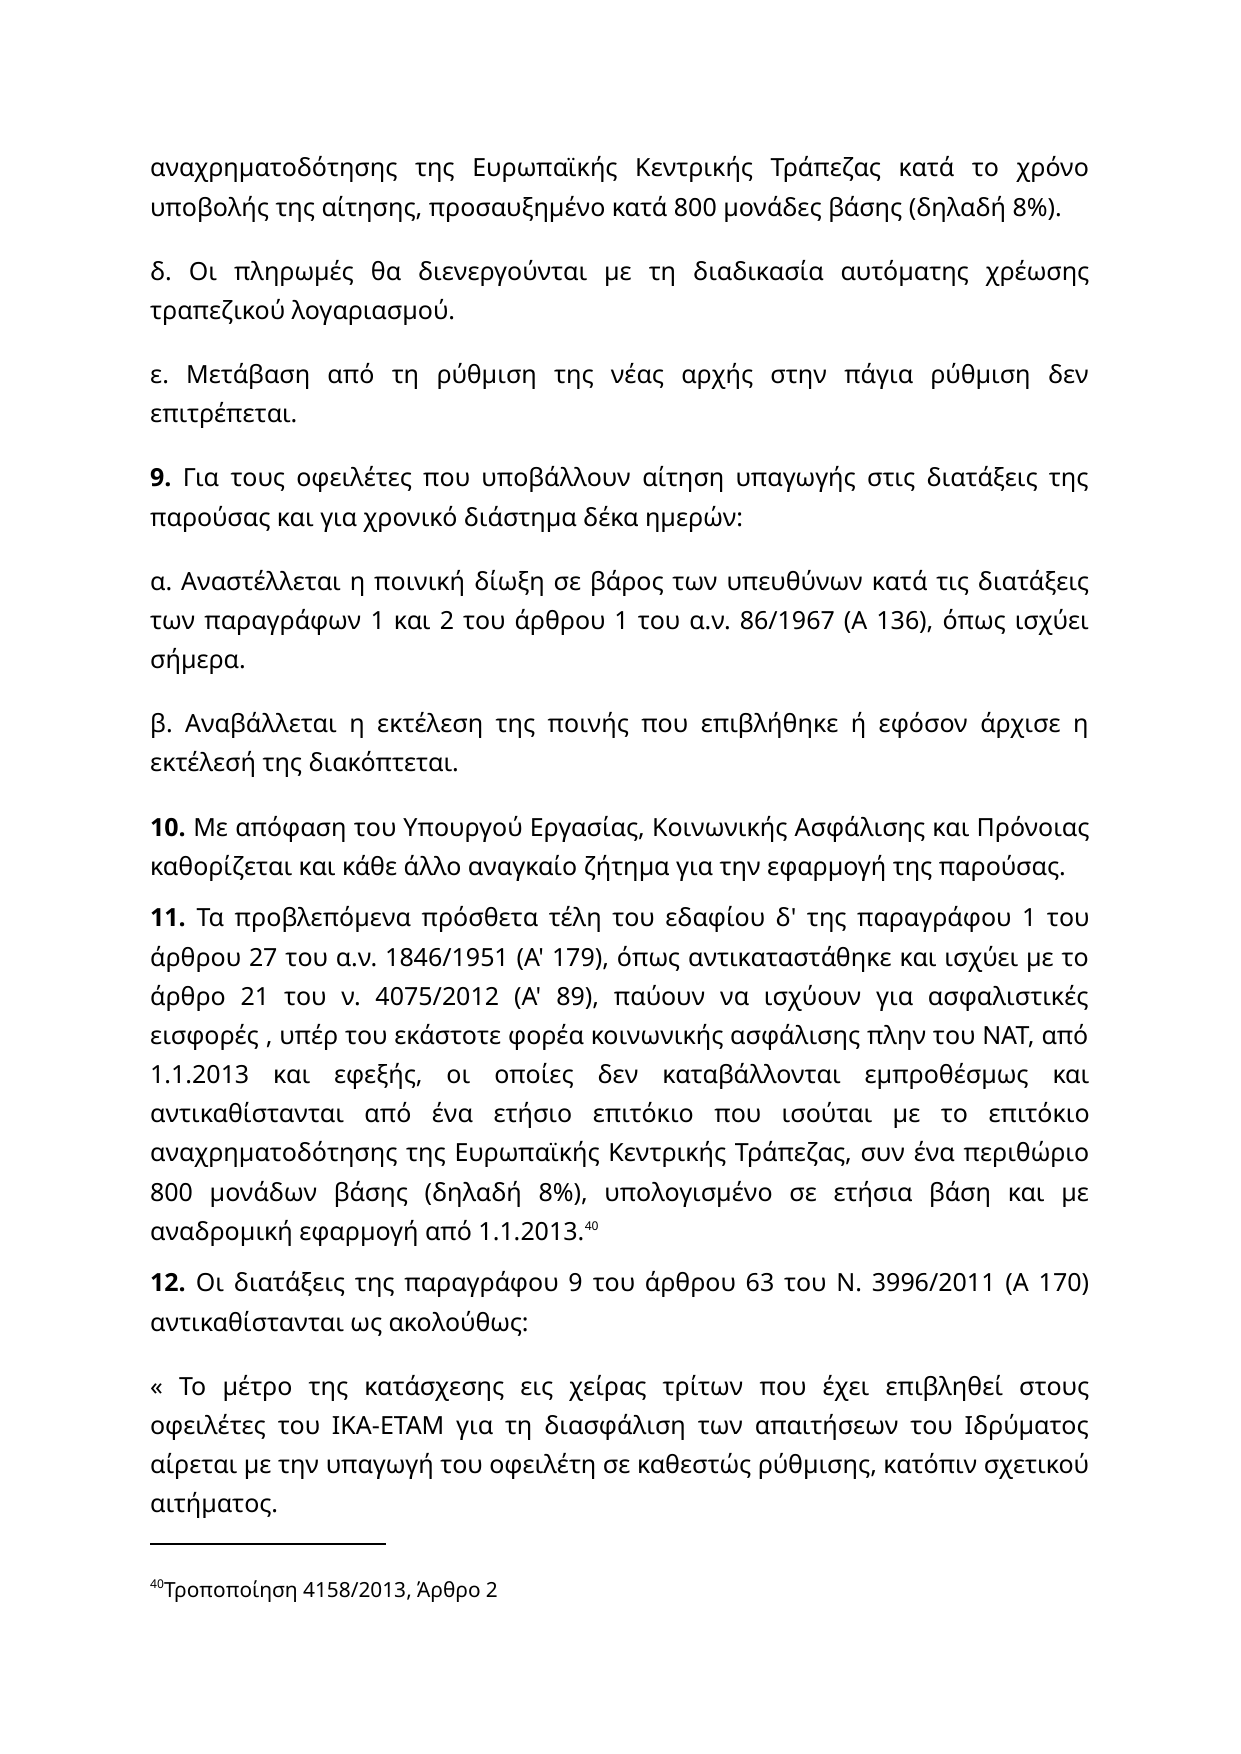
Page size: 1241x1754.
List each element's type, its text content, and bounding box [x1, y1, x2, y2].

text 11. Τα προβλεπόμενα πρόσθετα τέλη του εδαφίου δ' της παραγράφου 1 του άρθρου 27 του α.ν. 1846/1951 (Α' 179), όπως αντικαταστάθηκε και ισχύει με το άρθρο 21 του ν. 4075/2012 (Α' 89), παύουν να ισχύουν για ασφαλιστικές εισφορές , υπέρ του εκάστοτε φορέα κοινωνικής ασφάλισης πλην του NAT, από 1.1.2013 και εφεξής, οι οποίες δεν καταβάλλονται εμπροθέσμως και αντικαθίστανται από ένα ετήσιο επιτόκιο που ισούται με το επιτόκιο αναχρηματοδότησης της Ευρωπαϊκής Κεντρικής Τράπεζας, συν ένα περιθώριο 800 μονάδων βάσης (δηλαδή 8%), υπολογισμένο σε ετήσια βάση και με αναδρομική εφαρμογή από 1.1.2013. [150, 900, 1090, 1247]
text αναχρηματοδότησης της Ευρωπαϊκής Κεντρικής Τράπεζας κατά το χρόνο υποβολής της αίτησης, προσαυξημένο κατά 800 μονάδες βάσης (δηλαδή 8%). [150, 150, 1090, 223]
text α. Αναστέλλεται η ποινική δίωξη σε βάρος των υπευθύνων κατά τις διατάξεις των παραγράφων 1 και 2 του άρθρου 1 του α.ν. 86/1967 (Α 136), όπως ισχύει σήμερα. [150, 563, 1090, 676]
text 9. Για τους οφειλέτες που υποβάλλουν αίτηση υπαγωγής στις διατάξεις της παρούσας και για χρονικό διάστημα δέκα ημερών: [150, 460, 1090, 533]
text « Το μέτρο της κατάσχεσης εις χείρας τρίτων που έχει επιβληθεί στους οφειλέτες του ΙΚΑ-ΕΤΑΜ για τη διασφάλιση των απαιτήσεων του Ιδρύματος αίρεται με την υπαγωγή του οφειλέτη σε καθεστώς ρύθμισης, κατόπιν σχετικού αιτήματος. [150, 1368, 1090, 1520]
text Τροποποίηση 4158/2013, Άρθρο 2 [150, 1576, 1090, 1604]
text β. Αναβάλλεται η εκτέλεση της ποινής που επιβλήθηκε ή εφόσον άρχισε η εκτέλεσή της διακόπτεται. [150, 706, 1090, 779]
text δ. Οι πληρωμές θα διενεργούνται με τη διαδικασία αυτόματης χρέωσης τραπεζικού λογαριασμού. [150, 253, 1090, 327]
text 10. Με απόφαση του Υπουργού Εργασίας, Κοινωνικής Ασφάλισης και Πρόνοιας καθορίζεται και κάθε άλλο αναγκαίο ζήτημα για την εφαρμογή της παρούσας. [150, 809, 1090, 882]
text ε. Μετάβαση από τη ρύθμιση της νέας αρχής στην πάγια ρύθμιση δεν επιτρέπεται. [150, 357, 1090, 430]
text 12. Οι διατάξεις της παραγράφου 9 του άρθρου 63 του Ν. 3996/2011 (Α 170) αντικαθίστανται ως ακολούθως: [150, 1265, 1090, 1338]
